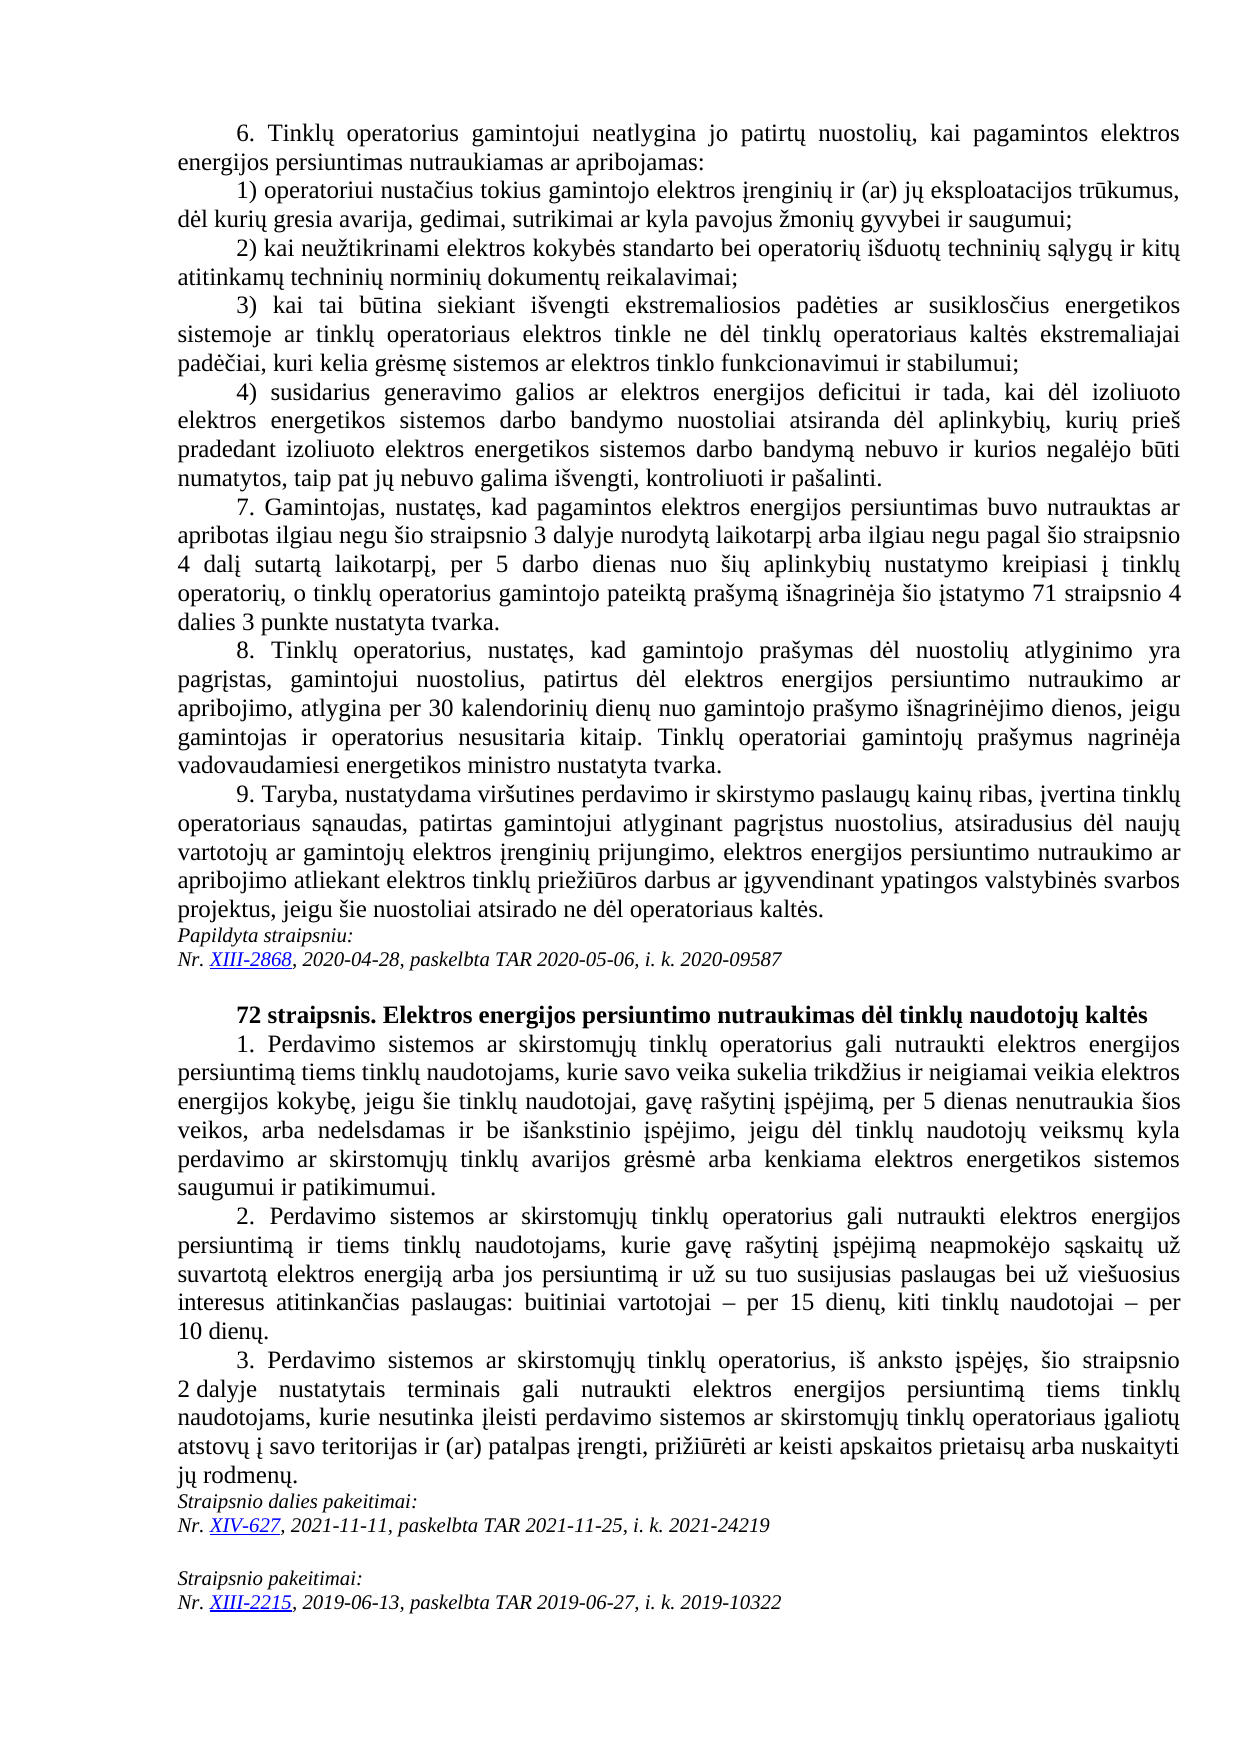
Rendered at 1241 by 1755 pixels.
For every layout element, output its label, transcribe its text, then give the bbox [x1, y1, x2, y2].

text 4) susidarius generavimo galios ar elektros energijos deficitui ir tada, kai dėl izoliuoto elektros energetikos sistemos darbo bandymo nuostoliai atsiranda dėl aplinkybių, kurių prieš pradedant izoliuoto elektros energetikos sistemos darbo bandymą nebuvo ir kurios negalėjo būti numatytos, taip pat jų nebuvo galima išvengti, kontroliuoti ir pašalinti. [177, 377, 1181, 492]
text 3) kai tai būtina siekiant išvengti ekstremaliosios padėties ar susiklosčius energetikos sistemoje ar tinklų operatoriaus elektros tinkle ne dėl tinklų operatoriaus kaltės ekstremaliajai padėčiai, kuri kelia grėsmę sistemos ar elektros tinklo funkcionavimui ir stabilumui; [177, 291, 1181, 377]
text Nr. XIII-2868, 2020-04-28, paskelbta TAR 2020-05-06, i. k. 2020-09587 [177, 947, 1181, 971]
text 1. Perdavimo sistemos ar skirstomųjų tinklų operatorius gali nutraukti elektros energijos persiuntimą tiems tinklų naudotojams, kurie savo veika sukelia trikdžius ir neigiamai veikia elektros energijos kokybę, jeigu šie tinklų naudotojai, gavę rašytinį įspėjimą, per 5 dienas nenutraukia šios veikos, arba nedelsdamas ir be išankstinio įspėjimo, jeigu dėl tinklų naudotojų veiksmų kyla perdavimo ar skirstomųjų tinklų avarijos grėsmė arba kenkiama elektros energetikos sistemos saugumui ir patikimumui. [177, 1029, 1181, 1201]
text Nr. XIII-2215, 2019-06-13, paskelbta TAR 2019-06-27, i. k. 2019-10322 [177, 1590, 1181, 1614]
text 3. Perdavimo sistemos ar skirstomųjų tinklų operatorius, iš anksto įspėjęs, šio straipsnio 2 dalyje nustatytais terminais gali nutraukti elektros energijos persiuntimą tiems tinklų naudotojams, kurie nesutinka įleisti perdavimo sistemos ar skirstomųjų tinklų operatoriaus įgaliotų atstovų į savo teritorijas ir (ar) patalpas įrengti, prižiūrėti ar keisti apskaitos prietaisų arba nuskaityti jų rodmenų. [177, 1345, 1181, 1489]
text Straipsnio dalies pakeitimai: [177, 1489, 1181, 1513]
text 6. Tinklų operatorius gamintojui neatlygina jo patirtų nuostolių, kai pagamintos elektros energijos persiuntimas nutraukiamas ar apribojamas: [177, 118, 1181, 176]
text Straipsnio pakeitimai: [177, 1566, 1181, 1590]
text 72 straipsnis. Elektros energijos persiuntimo nutraukimas dėl tinklų naudotojų kaltės [236, 1000, 1181, 1029]
text Nr. XIV-627, 2021-11-11, paskelbta TAR 2021-11-25, i. k. 2021-24219 [177, 1513, 1181, 1537]
text 2. Perdavimo sistemos ar skirstomųjų tinklų operatorius gali nutraukti elektros energijos persiuntimą ir tiems tinklų naudotojams, kurie gavę rašytinį įspėjimą neapmokėjo sąskaitų už suvartotą elektros energiją arba jos persiuntimą ir už su tuo susijusias paslaugas bei už viešuosius interesus atitinkančias paslaugas: buitiniai vartotojai – per 15 dienų, kiti tinklų naudotojai – per 10 dienų. [177, 1201, 1181, 1345]
text 9. Taryba, nustatydama viršutines perdavimo ir skirstymo paslaugų kainų ribas, įvertina tinklų operatoriaus sąnaudas, patirtas gamintojui atlyginant pagrįstus nuostolius, atsiradusius dėl naujų vartotojų ar gamintojų elektros įrenginių prijungimo, elektros energijos persiuntimo nutraukimo ar apribojimo atliekant elektros tinklų priežiūros darbus ar įgyvendinant ypatingos valstybinės svarbos projektus, jeigu šie nuostoliai atsirado ne dėl operatoriaus kaltės. [177, 779, 1181, 923]
text 2) kai neužtikrinami elektros kokybės standarto bei operatorių išduotų techninių sąlygų ir kitų atitinkamų techninių norminių dokumentų reikalavimai; [177, 233, 1181, 291]
text 1) operatoriui nustačius tokius gamintojo elektros įrenginių ir (ar) jų eksploatacijos trūkumus, dėl kurių gresia avarija, gedimai, sutrikimai ar kyla pavojus žmonių gyvybei ir saugumui; [177, 176, 1181, 233]
text 8. Tinklų operatorius, nustatęs, kad gamintojo prašymas dėl nuostolių atlyginimo yra pagrįstas, gamintojui nuostolius, patirtus dėl elektros energijos persiuntimo nutraukimo ar apribojimo, atlygina per 30 kalendorinių dienų nuo gamintojo prašymo išnagrinėjimo dienos, jeigu gamintojas ir operatorius nesusitaria kitaip. Tinklų operatoriai gamintojų prašymus nagrinėja vadovaudamiesi energetikos ministro nustatyta tvarka. [177, 636, 1181, 779]
text 7. Gamintojas, nustatęs, kad pagamintos elektros energijos persiuntimas buvo nutrauktas ar apribotas ilgiau negu šio straipsnio 3 dalyje nurodytą laikotarpį arba ilgiau negu pagal šio straipsnio 4 dalį sutartą laikotarpį, per 5 darbo dienas nuo šių aplinkybių nustatymo kreipiasi į tinklų operatorių, o tinklų operatorius gamintojo pateiktą prašymą išnagrinėja šio įstatymo 71 straipsnio 4 dalies 3 punkte nustatyta tvarka. [177, 492, 1181, 636]
text Papildyta straipsniu: [177, 923, 1181, 947]
